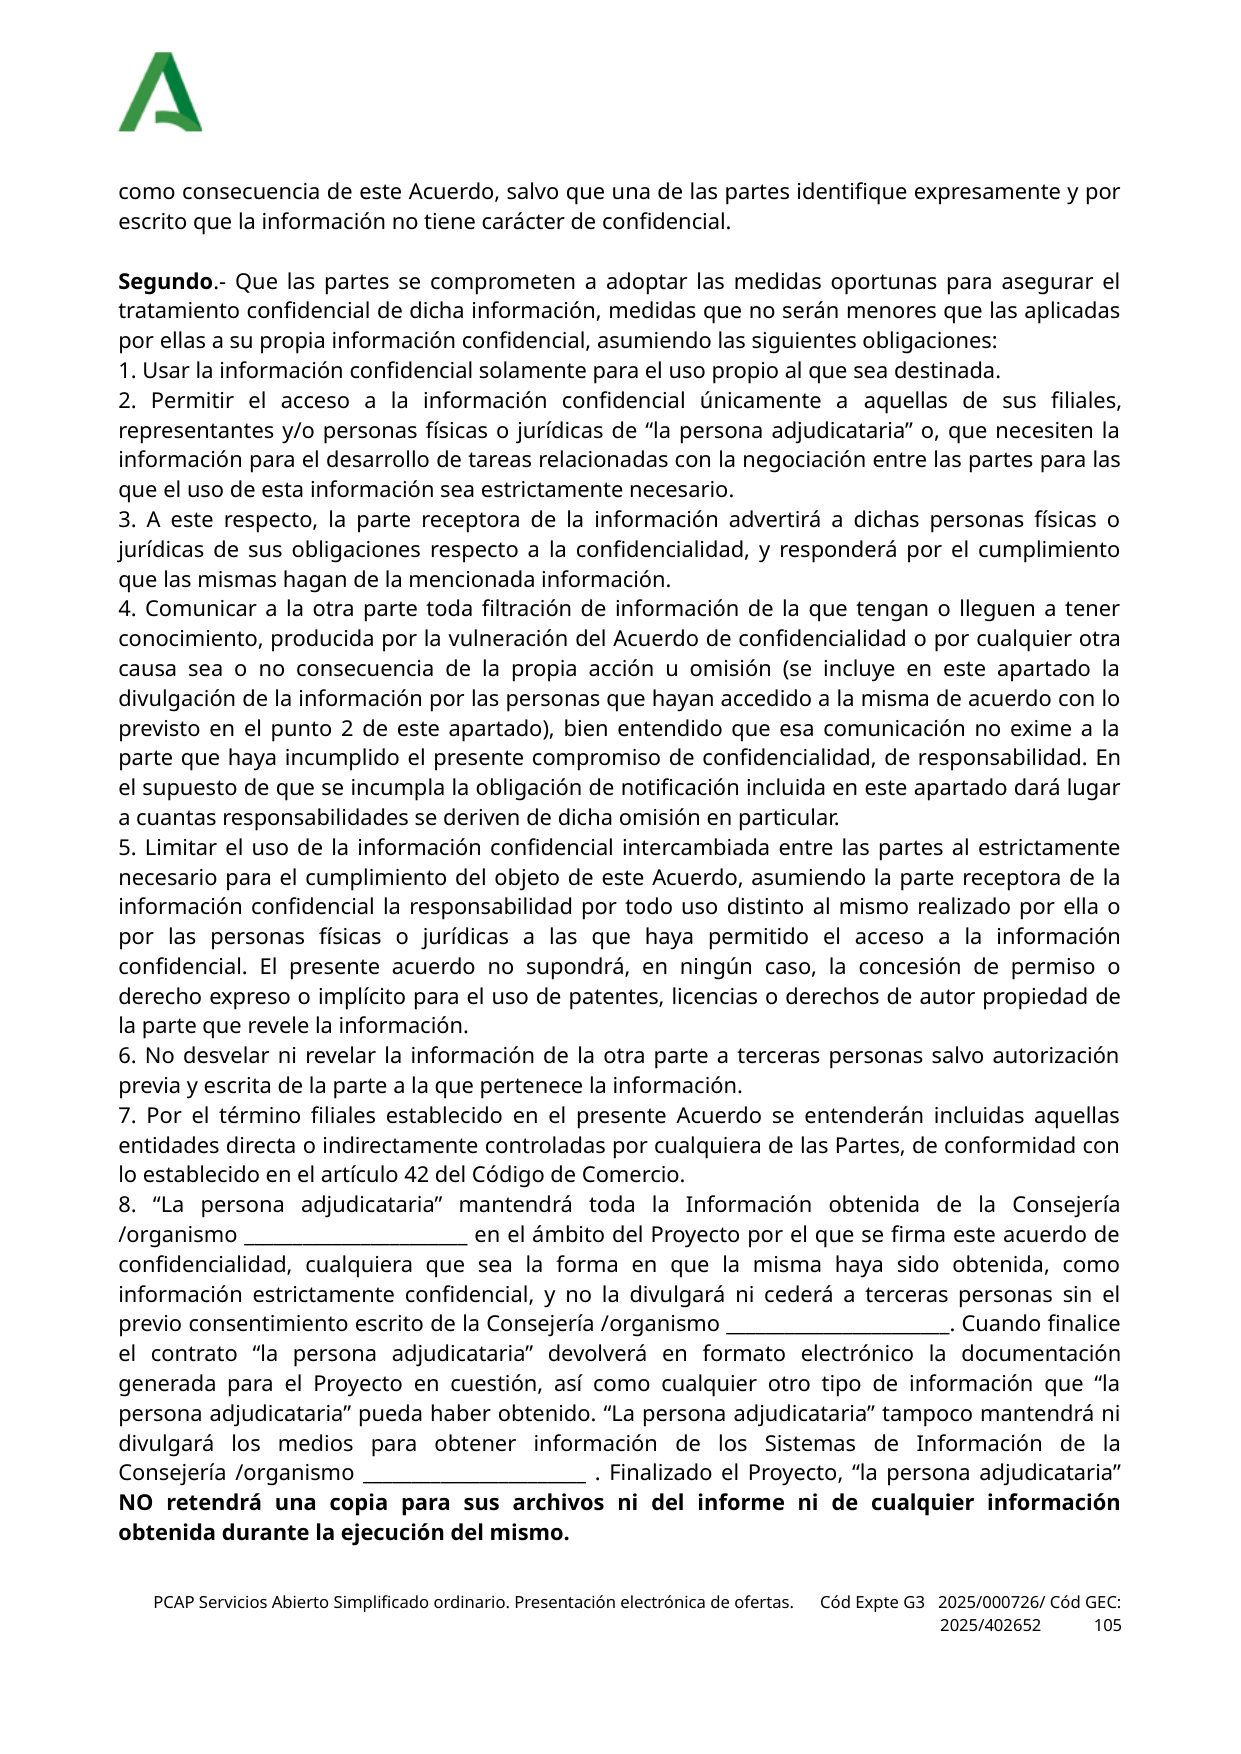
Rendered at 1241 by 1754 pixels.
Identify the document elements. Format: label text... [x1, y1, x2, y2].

text 5. Limitar el uso de la información confidencial intercambiada entre las partes al estrictamente necesario para el cumplimiento del objeto de este Acuerdo, asumiendo la parte receptora de la información confidencial la responsabilidad por todo uso distinto al mismo realizado por ella o por las personas físicas o jurídicas a las que haya permitido el acceso a la información confidencial. El presente acuerdo no supondrá, en ningún caso, la concesión de permiso o derecho expreso o implícito para el uso de patentes, licencias o derechos de autor propiedad de la parte que revele la información. [118, 832, 1122, 1040]
picture [171, 9, 203, 151]
text 7. Por el término filiales establecido en el presente Acuerdo se entenderán incluidas aquellas entidades directa o indirectamente controladas por cualquiera de las Partes, de conformidad con lo establecido en el artículo 42 del Código de Comercio. [118, 1100, 1122, 1189]
text 8. “La persona adjudicataria” mantendrá toda la Información obtenida de la Consejería /organismo _______________________ en el ámbito del Proyecto por el que se firma este acuerdo de confidencialidad, cualquiera que sea la forma en que la misma haya sido obtenida, como información estrictamente confidencial, y no la divulgará ni cederá a terceras personas sin el previo consentimiento escrito de la Consejería /organismo _______________________. Cuando finalice el contrato “la persona adjudicataria” devolverá en formato electrónico la documentación generada para el Proyecto en cuestión, así como cualquier otro tipo de información que “la persona adjudicataria” pueda haber obtenido. “La persona adjudicataria” tampoco mantendrá ni divulgará los medios para obtener información de los Sistemas de Información de la Consejería /organismo _______________________ . Finalizado el Proyecto, “la persona adjudicataria” NO retendrá una copia para sus archivos ni del informe ni de cualquier información obtenida durante la ejecución del mismo. [118, 1189, 1122, 1547]
text 1. Usar la información confidencial solamente para el uso propio al que sea destinada. [118, 355, 1122, 385]
text 6. No desvelar ni revelar la información de la otra parte a terceras personas salvo autorización previa y escrita de la parte a la que pertenece la información. [118, 1040, 1122, 1100]
text como consecuencia de este Acuerdo, salvo que una de las partes identifique expresamente y por escrito que la información no tiene carácter de confidencial. [118, 176, 1122, 236]
text 2. Permitir el acceso a la información confidencial únicamente a aquellas de sus filiales, representantes y/o personas físicas o jurídicas de “la persona adjudicataria” o, que necesiten la información para el desarrollo de tareas relacionadas con la negociación entre las partes para las que el uso de esta información sea estrictamente necesario. [118, 385, 1122, 504]
text Segundo.- Que las partes se comprometen a adoptar las medidas oportunas para asegurar el tratamiento confidencial de dicha información, medidas que no serán menores que las aplicadas por ellas a su propia información confidencial, asumiendo las siguientes obligaciones: [118, 266, 1122, 355]
text 4. Comunicar a la otra parte toda filtración de información de la que tengan o lleguen a tener conocimiento, producida por la vulneración del Acuerdo de confidencialidad o por cualquier otra causa sea o no consecuencia de la propia acción u omisión (se incluye en este apartado la divulgación de la información por las personas que hayan accedido a la misma de acuerdo con lo previsto en el punto 2 de este apartado), bien entendido que esa comunicación no exime a la parte que haya incumplido el presente compromiso de confidencialidad, de responsabilidad. En el supuesto de que se incumpla la obligación de notificación incluida en este apartado dará lugar a cuantas responsabilidades se deriven de dicha omisión en particular. [118, 593, 1122, 832]
text 3. A este respecto, la parte receptora de la información advertirá a dichas personas físicas o jurídicas de sus obligaciones respecto a la confidencialidad, y responderá por el cumplimiento que las mismas hagan de la mencionada información. [118, 504, 1122, 593]
